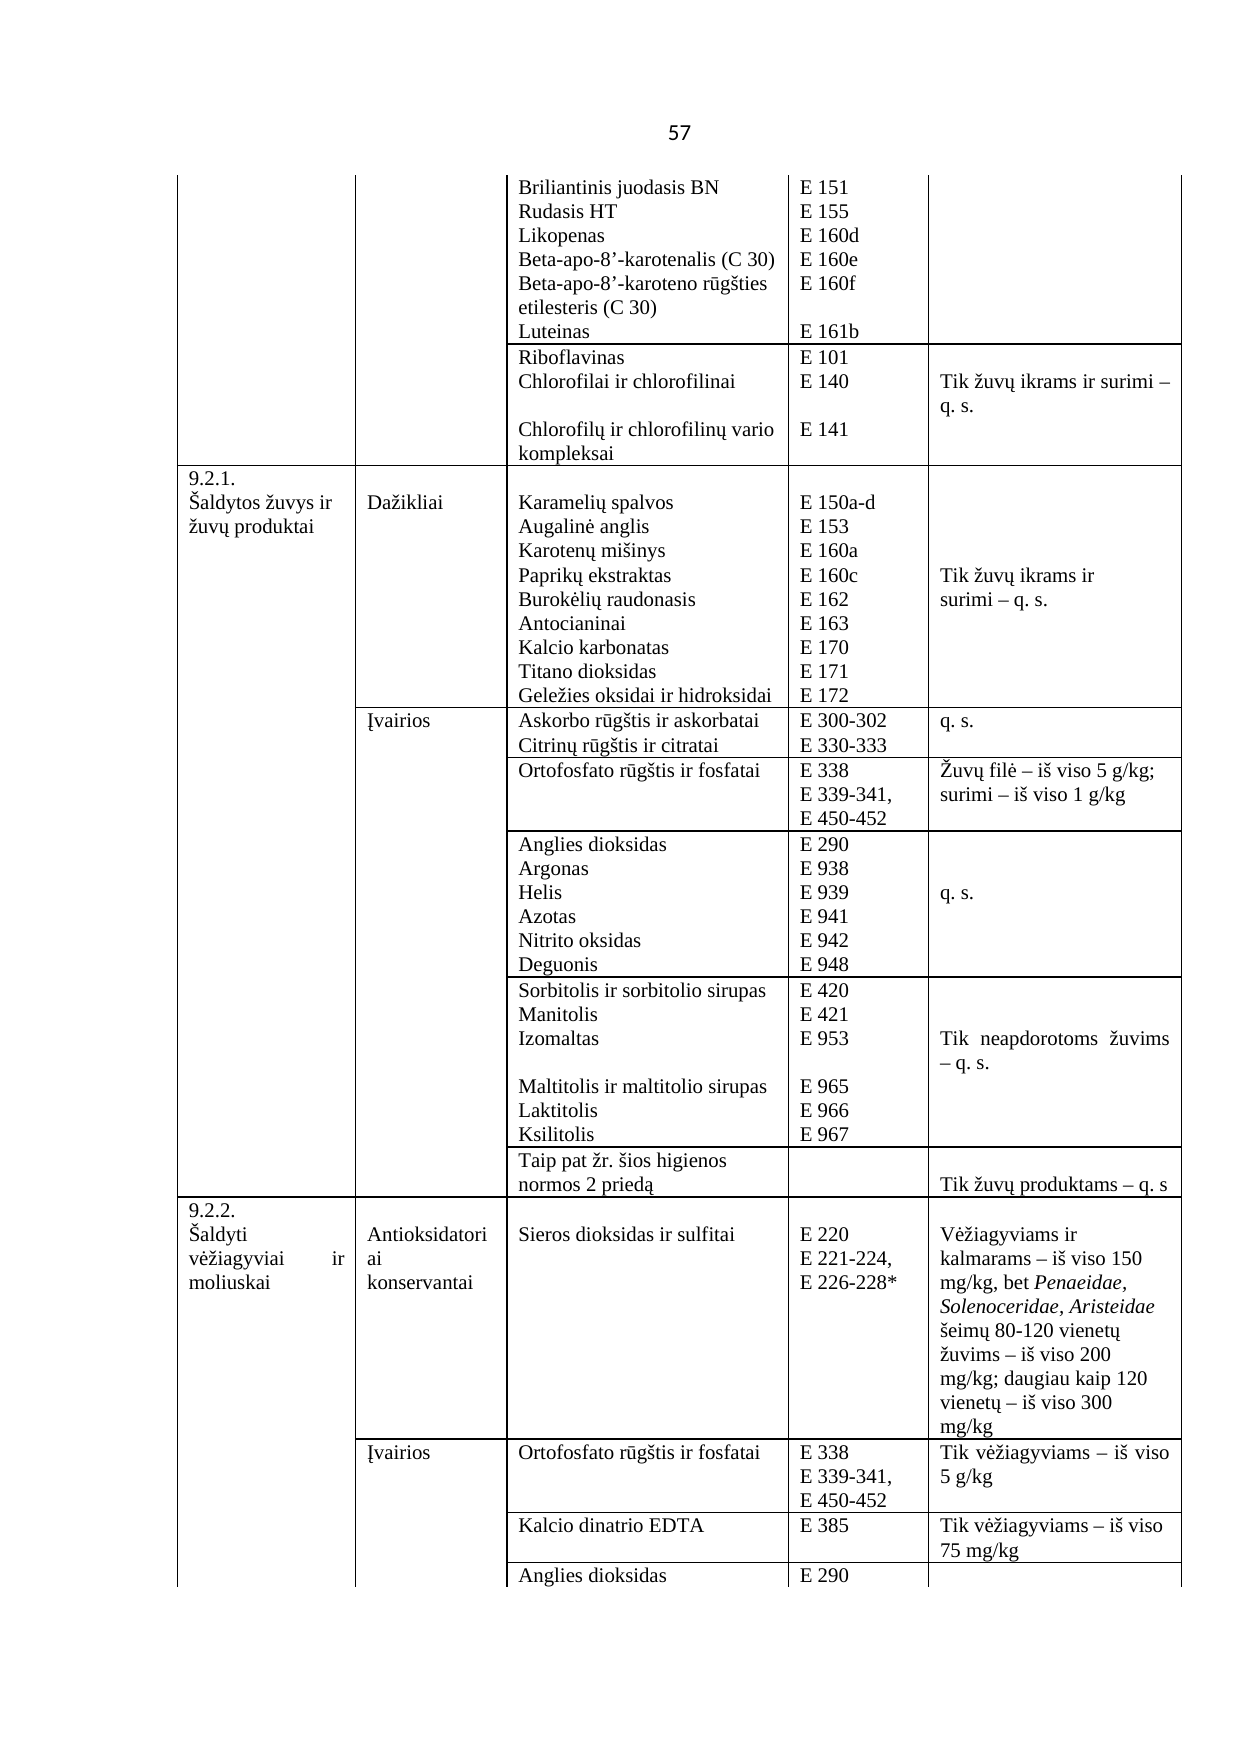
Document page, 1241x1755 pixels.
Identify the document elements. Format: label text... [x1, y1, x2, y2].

table_cell E 172 [789, 683, 928, 707]
table_cell [929, 1148, 1181, 1172]
table_cell [178, 271, 355, 319]
table_cell Helis [508, 880, 788, 904]
table_cell [929, 539, 1181, 562]
table_cell [356, 880, 506, 904]
table_cell [356, 952, 506, 976]
table_cell [356, 757, 506, 830]
table_cell Manitolis [508, 1002, 788, 1026]
table_cell [356, 369, 506, 417]
table_cell [356, 830, 506, 856]
table_cell Karotenų mišinys [508, 539, 788, 562]
table_cell [929, 832, 1181, 856]
table_cell [356, 928, 506, 952]
table_cell [178, 757, 355, 830]
table_cell [178, 611, 355, 635]
table_cell E 153 [789, 514, 928, 538]
table_cell [929, 466, 1181, 514]
table_cell E 160a [789, 539, 928, 562]
table_cell Tik vėžiagyviams – iš viso 75 mg/kg [929, 1513, 1181, 1562]
table_cell Tik žuvų ikrams ir surimi – q. s. [929, 369, 1181, 417]
table_cell [178, 635, 355, 659]
table_cell [178, 175, 355, 199]
table_cell [356, 271, 506, 319]
table_cell [356, 733, 506, 757]
table_cell E 171 [789, 659, 928, 683]
table_cell E 150a-d [789, 466, 928, 514]
table_cell E 941 [789, 904, 928, 928]
table_cell 9.2.1. Šaldytos žuvys ir [178, 466, 355, 514]
table_cell [929, 733, 1181, 757]
table_cell [178, 539, 355, 562]
table_cell [356, 659, 506, 683]
table_cell [929, 1074, 1181, 1098]
table_cell E 330-333 [789, 733, 928, 757]
table_cell [356, 683, 506, 707]
table_cell Anglies dioksidas [508, 1563, 788, 1587]
table_cell [356, 1026, 506, 1074]
table_cell Ksilitolis [508, 1122, 788, 1146]
table_cell E 965 [789, 1074, 928, 1098]
table_cell [356, 514, 506, 538]
table_cell Izomaltas [508, 1026, 788, 1074]
table_cell Burokėlių raudonasis [508, 587, 788, 611]
table_cell [789, 1172, 928, 1196]
table_cell [356, 199, 506, 223]
table_cell E 385 [789, 1513, 928, 1562]
table_cell Sorbitolis ir sorbitolio sirupas [508, 978, 788, 1002]
table_cell [178, 247, 355, 271]
table_cell Ortofosfato rūgštis ir fosfatai [508, 1440, 788, 1512]
table_cell Chlorofilai ir chlorofilinai [508, 369, 788, 417]
table_cell [356, 563, 506, 587]
table_cell Likopenas [508, 223, 788, 247]
table_cell Įvairios [356, 708, 506, 732]
table_cell [356, 1122, 506, 1146]
table_cell [178, 1172, 355, 1196]
table_cell [178, 1146, 355, 1172]
table_cell [178, 707, 355, 732]
table_cell [929, 514, 1181, 538]
table_cell [178, 683, 355, 707]
table_cell E 151 [789, 175, 928, 199]
table_cell normos 2 priedą [508, 1172, 788, 1196]
table_cell [356, 1146, 506, 1172]
table_cell [178, 1562, 355, 1587]
table_cell Citrinų rūgštis ir citratai [508, 733, 788, 757]
table_cell E 290 [789, 1563, 928, 1587]
table_cell [789, 1148, 928, 1172]
table_cell Laktitolis [508, 1098, 788, 1122]
table_cell q. s. [929, 708, 1181, 732]
table_cell [929, 952, 1181, 976]
table_cell [178, 830, 355, 856]
table_cell E 141 [789, 417, 928, 465]
table_cell [356, 1562, 506, 1587]
table_cell Briliantinis juodasis BN [508, 175, 788, 199]
table_cell E 290 [789, 832, 928, 856]
table_cell [356, 1074, 506, 1098]
table_cell Beta-apo-8’-karotenalis (C 30) [508, 247, 788, 271]
table_cell [178, 1098, 355, 1122]
table_cell Beta-apo-8’-karoteno rūgšties etilesteris (C 30) [508, 271, 788, 319]
table_cell E 220 E 221-224, E 226-228* [789, 1198, 928, 1438]
table_cell [356, 1172, 506, 1196]
table_cell [929, 199, 1181, 223]
table_cell Kalcio karbonatas [508, 635, 788, 659]
table_cell E 966 [789, 1098, 928, 1122]
table_cell [929, 635, 1181, 659]
table_cell E 338 E 339-341, E 450-452 [789, 758, 928, 830]
table_cell E 939 [789, 880, 928, 904]
table_cell [356, 904, 506, 928]
table_cell [178, 1512, 355, 1562]
table_cell Augalinė anglis [508, 514, 788, 538]
table_cell Nitrito oksidas [508, 928, 788, 952]
table_cell [178, 952, 355, 976]
table_cell [356, 856, 506, 880]
table_cell Tik žuvų produktams – q. s [929, 1172, 1181, 1196]
table_cell Rudasis HT [508, 199, 788, 223]
table_cell [929, 928, 1181, 952]
table_cell E 948 [789, 952, 928, 976]
table_cell Taip pat žr. šios higienos [508, 1148, 788, 1172]
table_cell Askorbo rūgštis ir askorbatai [508, 708, 788, 732]
table_cell [178, 928, 355, 952]
table_cell E 140 [789, 369, 928, 417]
table_cell E 162 [789, 587, 928, 611]
table_cell [929, 856, 1181, 880]
table_cell [929, 1563, 1181, 1587]
table_cell [356, 976, 506, 1002]
table_cell [178, 587, 355, 611]
table_cell [178, 880, 355, 904]
table_cell [356, 539, 506, 562]
table_cell [356, 175, 506, 199]
table_cell [929, 319, 1181, 343]
table_cell E 170 [789, 635, 928, 659]
table_cell Sieros dioksidas ir sulfitai [508, 1198, 788, 1438]
table_cell Įvairios [356, 1440, 506, 1512]
table_cell E 938 [789, 856, 928, 880]
table_cell Antioksidatoriai konservantai [356, 1198, 506, 1438]
table_cell [178, 319, 355, 343]
table_cell 9.2.2. Šaldyti vėžiagyviai ir moliuskai [178, 1198, 355, 1438]
table_cell [178, 856, 355, 880]
table_cell E 101 [789, 345, 928, 369]
table_cell [178, 976, 355, 1002]
table_cell [178, 904, 355, 928]
table_cell Tik neapdorotoms žuvims – q. s. [929, 1026, 1181, 1074]
table_cell [178, 369, 355, 417]
table_cell [356, 223, 506, 247]
table_cell [178, 659, 355, 683]
table_cell E 161b [789, 319, 928, 343]
table_cell Vėžiagyviams ir kalmarams – iš viso 150 mg/kg, bet Penaeidae, Solenoceridae, Aristeidae šeimų 80-120 vienetų žuvims – iš viso 200 mg/kg; daugiau kaip 120 vienetų – iš viso 300 mg/kg [929, 1198, 1181, 1438]
table_cell [178, 733, 355, 757]
table_cell Anglies dioksidas [508, 832, 788, 856]
table_cell [356, 587, 506, 611]
table_cell Dažikliai [356, 466, 506, 514]
table_cell [178, 223, 355, 247]
table_cell [929, 1098, 1181, 1122]
table_cell [929, 683, 1181, 707]
table_cell [929, 175, 1181, 199]
table_cell [178, 1122, 355, 1146]
table_cell [178, 1026, 355, 1074]
table_cell E 155 [789, 199, 928, 223]
table_cell E 967 [789, 1122, 928, 1146]
table_cell [178, 563, 355, 587]
table_cell Tik žuvų ikrams ir [929, 563, 1181, 587]
table_cell [356, 1512, 506, 1562]
table_cell [929, 904, 1181, 928]
table_cell [178, 343, 355, 369]
table_cell Chlorofilų ir chlorofilinų vario kompleksai [508, 417, 788, 465]
table_cell [356, 611, 506, 635]
table_cell [356, 1098, 506, 1122]
table_cell [356, 635, 506, 659]
table_cell E 421 [789, 1002, 928, 1026]
table_cell [178, 1002, 355, 1026]
table_cell [178, 417, 355, 465]
table_cell [929, 247, 1181, 271]
table_cell Maltitolis ir maltitolio sirupas [508, 1074, 788, 1098]
table_cell Geležies oksidai ir hidroksidai [508, 683, 788, 707]
table_cell [178, 199, 355, 223]
table_cell Tik vėžiagyviams – iš viso 5 g/kg [929, 1440, 1181, 1512]
table_cell [929, 417, 1181, 465]
table_cell [356, 247, 506, 271]
table_cell E 163 [789, 611, 928, 635]
table_cell [356, 319, 506, 343]
table_cell [178, 1074, 355, 1098]
table_cell Riboflavinas [508, 345, 788, 369]
table_cell [929, 345, 1181, 369]
table_cell E 953 [789, 1026, 928, 1074]
table_cell Deguonis [508, 952, 788, 976]
table_cell Luteinas [508, 319, 788, 343]
table_cell [929, 1002, 1181, 1026]
table_cell E 160f [789, 271, 928, 319]
table_cell [929, 978, 1181, 1002]
table_cell surimi – q. s. [929, 587, 1181, 611]
table_cell Žuvų filė – iš viso 5 g/kg; surimi – iš viso 1 g/kg [929, 758, 1181, 830]
table_cell Azotas [508, 904, 788, 928]
table_cell [356, 343, 506, 369]
table_cell E 160c [789, 563, 928, 587]
table_cell q. s. [929, 880, 1181, 904]
table_cell E 160e [789, 247, 928, 271]
table_cell Kalcio dinatrio EDTA [508, 1513, 788, 1562]
table_cell [178, 1438, 355, 1512]
table_cell E 942 [789, 928, 928, 952]
table_cell Ortofosfato rūgštis ir fosfatai [508, 758, 788, 830]
table_cell [929, 611, 1181, 635]
table_cell [929, 223, 1181, 247]
table_cell [356, 417, 506, 465]
table_cell [929, 659, 1181, 683]
table_cell Antocianinai [508, 611, 788, 635]
table_cell E 338 E 339-341, E 450-452 [789, 1440, 928, 1512]
table_cell E 420 [789, 978, 928, 1002]
table_cell Titano dioksidas [508, 659, 788, 683]
table_cell E 160d [789, 223, 928, 247]
table_cell [929, 271, 1181, 319]
table_cell Karamelių spalvos [508, 466, 788, 514]
table_cell [356, 1002, 506, 1026]
table_cell E 300-302 [789, 708, 928, 732]
table_cell Paprikų ekstraktas [508, 563, 788, 587]
table_cell Argonas [508, 856, 788, 880]
table_cell žuvų produktai [178, 514, 355, 538]
table_cell [929, 1122, 1181, 1146]
